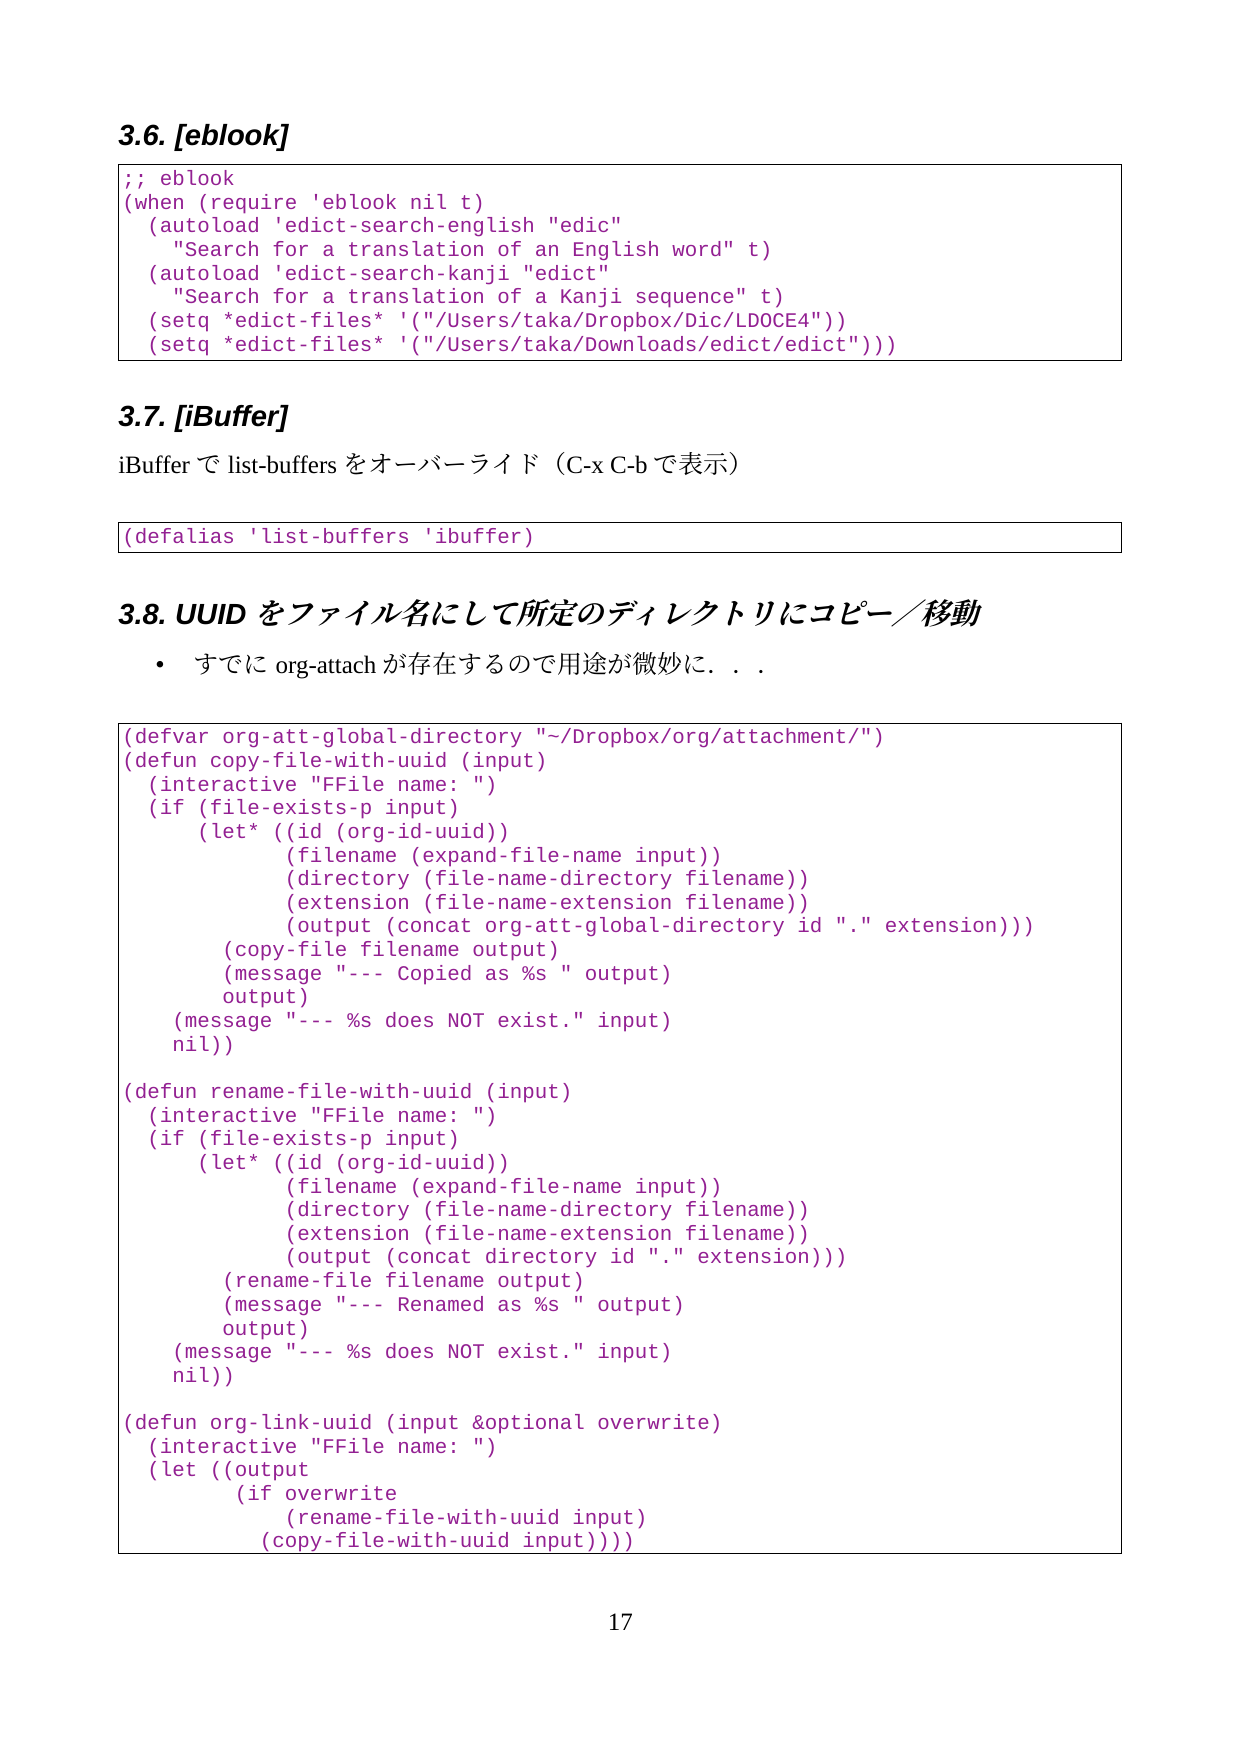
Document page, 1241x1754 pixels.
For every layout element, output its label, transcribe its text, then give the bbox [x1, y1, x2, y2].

text (interactive "FFile name: ") [119, 1432, 1121, 1455]
text (extension (file-name-extension filename)) [119, 1219, 1121, 1243]
text (extension (file-name-extension filename)) [119, 888, 1121, 912]
subtitle UUID をファイル名にして所定のディレクトリにコピー／移動 [118, 591, 1122, 633]
text nil)) [119, 1030, 1121, 1053]
text (defun rename-file-with-uuid (input) [119, 1077, 1121, 1101]
text (filename (expand-file-name input)) [119, 841, 1121, 864]
text (copy-file filename output) [119, 935, 1121, 959]
text (rename-file-with-uuid input) [119, 1503, 1121, 1526]
subtitle [eblook] [118, 118, 1122, 152]
text (output (concat org-att-global-directory id "." extension))) [119, 912, 1121, 935]
text (message "--- %s does NOT exist." input) [119, 1337, 1121, 1361]
text ;; eblook [119, 165, 1121, 188]
text (message "--- Renamed as %s " output) [119, 1290, 1121, 1313]
text output) [119, 982, 1121, 1006]
text (message "--- %s does NOT exist." input) [119, 1006, 1121, 1030]
text "Search for a translation of a Kanji sequence" t) [119, 282, 1121, 306]
text (interactive "FFile name: ") [119, 770, 1121, 793]
text "Search for a translation of an English word" t) [119, 235, 1121, 259]
text (defvar org-att-global-directory "~/Dropbox/org/attachment/") [119, 724, 1121, 746]
text (if (file-exists-p input) [119, 1124, 1121, 1148]
subtitle [iBuffer] [118, 399, 1122, 432]
text (if overwrite [119, 1479, 1121, 1503]
text (setq *edict-files* '("/Users/taka/Dropbox/Dic/LDOCE4")) [119, 306, 1121, 330]
text (when (require 'eblook nil t) [119, 188, 1121, 211]
text (setq *edict-files* '("/Users/taka/Downloads/edict/edict"))) [119, 330, 1121, 360]
text (if (file-exists-p input) [119, 793, 1121, 817]
text (message "--- Copied as %s " output) [119, 959, 1121, 982]
text (defalias 'list-buffers 'ibuffer) [119, 523, 1121, 552]
list すでに org-attach が存在するので用途が微妙に．．． [156, 645, 1122, 710]
text (let ((output [119, 1455, 1121, 1479]
text (defun org-link-uuid (input &optional overwrite) [119, 1408, 1121, 1432]
text (let* ((id (org-id-uuid)) [119, 1148, 1121, 1172]
text (copy-file-with-uuid input)))) [119, 1526, 1121, 1553]
text nil)) [119, 1361, 1121, 1384]
text (autoload 'edict-search-kanji "edict" [119, 259, 1121, 282]
text (autoload 'edict-search-english "edic" [119, 211, 1121, 235]
text (let* ((id (org-id-uuid)) [119, 817, 1121, 841]
text (output (concat directory id "." extension))) [119, 1243, 1121, 1266]
text (rename-file filename output) [119, 1266, 1121, 1290]
text iBuffer で list-buffers をオーバーライド（C-x C-b で表示） [118, 445, 1122, 509]
text (directory (file-name-directory filename)) [119, 1195, 1121, 1219]
text (interactive "FFile name: ") [119, 1101, 1121, 1124]
text output) [119, 1313, 1121, 1337]
text (filename (expand-file-name input)) [119, 1172, 1121, 1195]
text (defun copy-file-with-uuid (input) [119, 746, 1121, 770]
text (directory (file-name-directory filename)) [119, 864, 1121, 888]
